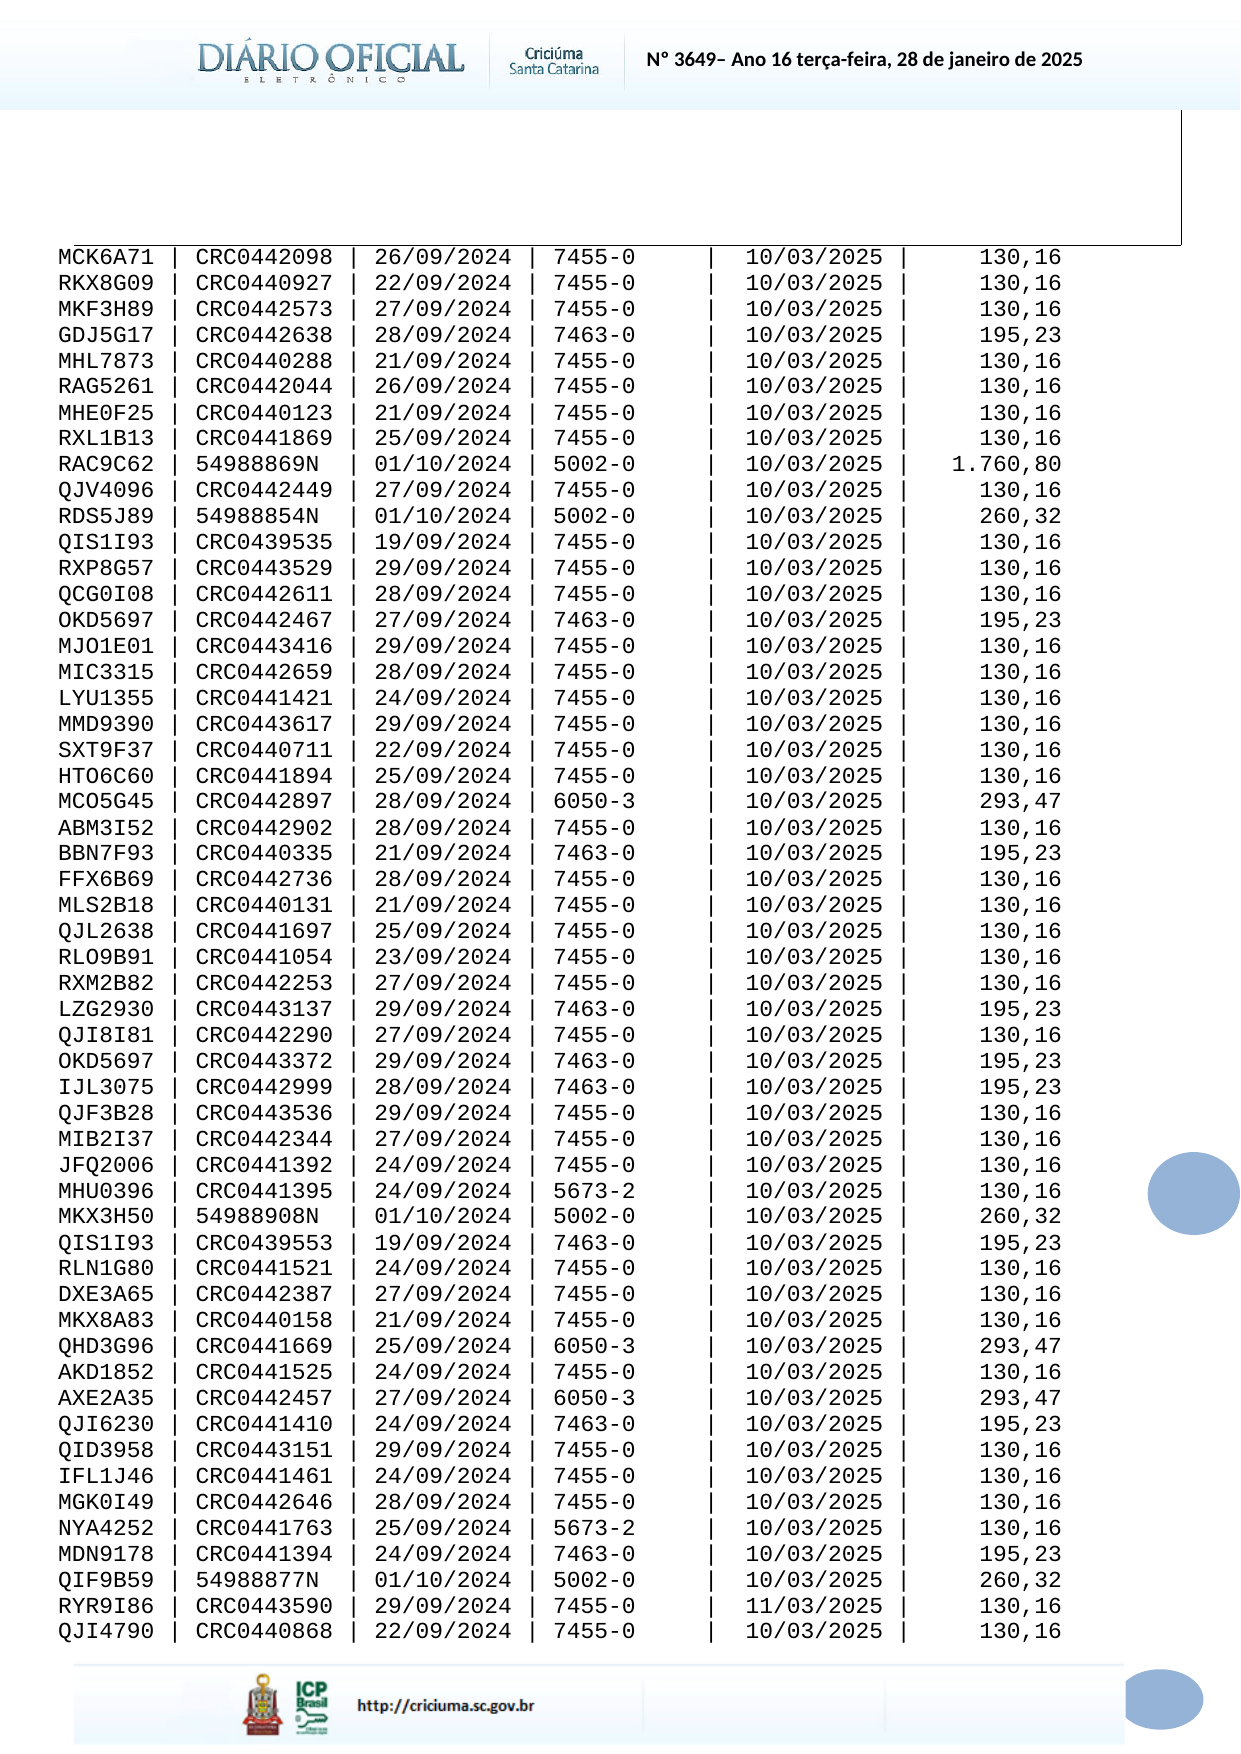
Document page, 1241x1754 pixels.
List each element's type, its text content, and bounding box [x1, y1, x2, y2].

text OKD5697 | CRC0442467 | 27/09/2024 | 7463-0 | 10/03/2025 | 195,23 [44, 608, 1181, 634]
text BBN7F93 | CRC0440335 | 21/09/2024 | 7463-0 | 10/03/2025 | 195,23 [44, 842, 1181, 868]
text QIF9B59 | 54988877N | 01/10/2024 | 5002-0 | 10/03/2025 | 260,32 [44, 1568, 1181, 1594]
text MCK6A71 | CRC0442098 | 26/09/2024 | 7455-0 | 10/03/2025 | 130,16 [44, 245, 1181, 271]
text QJI8I81 | CRC0442290 | 27/09/2024 | 7455-0 | 10/03/2025 | 130,16 [44, 1023, 1181, 1049]
text GDJ5G17 | CRC0442638 | 28/09/2024 | 7463-0 | 10/03/2025 | 195,23 [44, 323, 1181, 349]
text MHE0F25 | CRC0440123 | 21/09/2024 | 7455-0 | 10/03/2025 | 130,16 [44, 401, 1181, 427]
text NYA4252 | CRC0441763 | 25/09/2024 | 5673-2 | 10/03/2025 | 130,16 [44, 1516, 1181, 1542]
text QJL2638 | CRC0441697 | 25/09/2024 | 7455-0 | 10/03/2025 | 130,16 [44, 919, 1181, 946]
text RLN1G80 | CRC0441521 | 24/09/2024 | 7455-0 | 10/03/2025 | 130,16 [44, 1257, 1181, 1283]
text RDS5J89 | 54988854N | 01/10/2024 | 5002-0 | 10/03/2025 | 260,32 [44, 504, 1181, 531]
text RLO9B91 | CRC0441054 | 23/09/2024 | 7455-0 | 10/03/2025 | 130,16 [44, 946, 1181, 971]
text QCG0I08 | CRC0442611 | 28/09/2024 | 7455-0 | 10/03/2025 | 130,16 [44, 582, 1181, 608]
text RXP8G57 | CRC0443529 | 29/09/2024 | 7455-0 | 10/03/2025 | 130,16 [44, 556, 1181, 582]
text RAG5261 | CRC0442044 | 26/09/2024 | 7455-0 | 10/03/2025 | 130,16 [44, 375, 1181, 401]
text MKX8A83 | CRC0440158 | 21/09/2024 | 7455-0 | 10/03/2025 | 130,16 [44, 1309, 1181, 1334]
text MLS2B18 | CRC0440131 | 21/09/2024 | 7455-0 | 10/03/2025 | 130,16 [44, 894, 1181, 919]
text SXT9F37 | CRC0440711 | 22/09/2024 | 7455-0 | 10/03/2025 | 130,16 [44, 738, 1181, 764]
text RAC9C62 | 54988869N | 01/10/2024 | 5002-0 | 10/03/2025 | 1.760,80 [44, 453, 1181, 479]
text QJI4790 | CRC0440868 | 22/09/2024 | 7455-0 | 10/03/2025 | 130,16 [44, 1620, 1181, 1646]
text LZG2930 | CRC0443137 | 29/09/2024 | 7463-0 | 10/03/2025 | 195,23 [44, 997, 1181, 1023]
text RKX8G09 | CRC0440927 | 22/09/2024 | 7455-0 | 10/03/2025 | 130,16 [44, 271, 1181, 297]
text IJL3075 | CRC0442999 | 28/09/2024 | 7463-0 | 10/03/2025 | 195,23 [44, 1075, 1181, 1101]
text QIS1I93 | CRC0439535 | 19/09/2024 | 7455-0 | 10/03/2025 | 130,16 [44, 531, 1181, 556]
text MKX3H50 | 54988908N | 01/10/2024 | 5002-0 | 10/03/2025 | 260,32 [44, 1205, 1171, 1231]
text IFL1J46 | CRC0441461 | 24/09/2024 | 7455-0 | 10/03/2025 | 130,16 [44, 1464, 1181, 1490]
text QJV4096 | CRC0442449 | 27/09/2024 | 7455-0 | 10/03/2025 | 130,16 [44, 479, 1181, 504]
text QJI6230 | CRC0441410 | 24/09/2024 | 7463-0 | 10/03/2025 | 195,23 [44, 1412, 1181, 1438]
text JFQ2006 | CRC0441392 | 24/09/2024 | 7455-0 | 10/03/2025 | 130,16 [44, 1153, 1180, 1179]
text MIC3315 | CRC0442659 | 28/09/2024 | 7455-0 | 10/03/2025 | 130,16 [44, 660, 1181, 686]
text OKD5697 | CRC0443372 | 29/09/2024 | 7463-0 | 10/03/2025 | 195,23 [44, 1049, 1181, 1075]
text FFX6B69 | CRC0442736 | 28/09/2024 | 7455-0 | 10/03/2025 | 130,16 [44, 868, 1181, 894]
text LYU1355 | CRC0441421 | 24/09/2024 | 7455-0 | 10/03/2025 | 130,16 [44, 686, 1181, 712]
text QHD3G96 | CRC0441669 | 25/09/2024 | 6050-3 | 10/03/2025 | 293,47 [44, 1334, 1181, 1361]
text MCO5G45 | CRC0442897 | 28/09/2024 | 6050-3 | 10/03/2025 | 293,47 [44, 790, 1181, 816]
text QJF3B28 | CRC0443536 | 29/09/2024 | 7455-0 | 10/03/2025 | 130,16 [44, 1101, 1181, 1127]
text QIS1I93 | CRC0439553 | 19/09/2024 | 7463-0 | 10/03/2025 | 195,23 [44, 1231, 1181, 1257]
text AXE2A35 | CRC0442457 | 27/09/2024 | 6050-3 | 10/03/2025 | 293,47 [44, 1386, 1181, 1412]
text MHL7873 | CRC0440288 | 21/09/2024 | 7455-0 | 10/03/2025 | 130,16 [44, 349, 1181, 375]
text MHU0396 | CRC0441395 | 24/09/2024 | 5673-2 | 10/03/2025 | 130,16 [44, 1179, 1150, 1205]
text MJO1E01 | CRC0443416 | 29/09/2024 | 7455-0 | 10/03/2025 | 130,16 [44, 634, 1181, 660]
text MIB2I37 | CRC0442344 | 27/09/2024 | 7455-0 | 10/03/2025 | 130,16 [44, 1127, 1181, 1153]
text HTO6C60 | CRC0441894 | 25/09/2024 | 7455-0 | 10/03/2025 | 130,16 [44, 764, 1181, 790]
text QID3958 | CRC0443151 | 29/09/2024 | 7455-0 | 10/03/2025 | 130,16 [44, 1438, 1181, 1464]
text RXM2B82 | CRC0442253 | 27/09/2024 | 7455-0 | 10/03/2025 | 130,16 [44, 971, 1181, 997]
text MDN9178 | CRC0441394 | 24/09/2024 | 7463-0 | 10/03/2025 | 195,23 [44, 1542, 1181, 1568]
text MGK0I49 | CRC0442646 | 28/09/2024 | 7455-0 | 10/03/2025 | 130,16 [44, 1490, 1181, 1516]
text RYR9I86 | CRC0443590 | 29/09/2024 | 7455-0 | 11/03/2025 | 130,16 [44, 1594, 1181, 1620]
text AKD1852 | CRC0441525 | 24/09/2024 | 7455-0 | 10/03/2025 | 130,16 [44, 1361, 1181, 1386]
text ABM3I52 | CRC0442902 | 28/09/2024 | 7455-0 | 10/03/2025 | 130,16 [44, 816, 1181, 842]
text RXL1B13 | CRC0441869 | 25/09/2024 | 7455-0 | 10/03/2025 | 130,16 [44, 427, 1181, 453]
text MKF3H89 | CRC0442573 | 27/09/2024 | 7455-0 | 10/03/2025 | 130,16 [44, 297, 1181, 323]
text DXE3A65 | CRC0442387 | 27/09/2024 | 7455-0 | 10/03/2025 | 130,16 [44, 1283, 1181, 1309]
text MMD9390 | CRC0443617 | 29/09/2024 | 7455-0 | 10/03/2025 | 130,16 [44, 712, 1181, 738]
